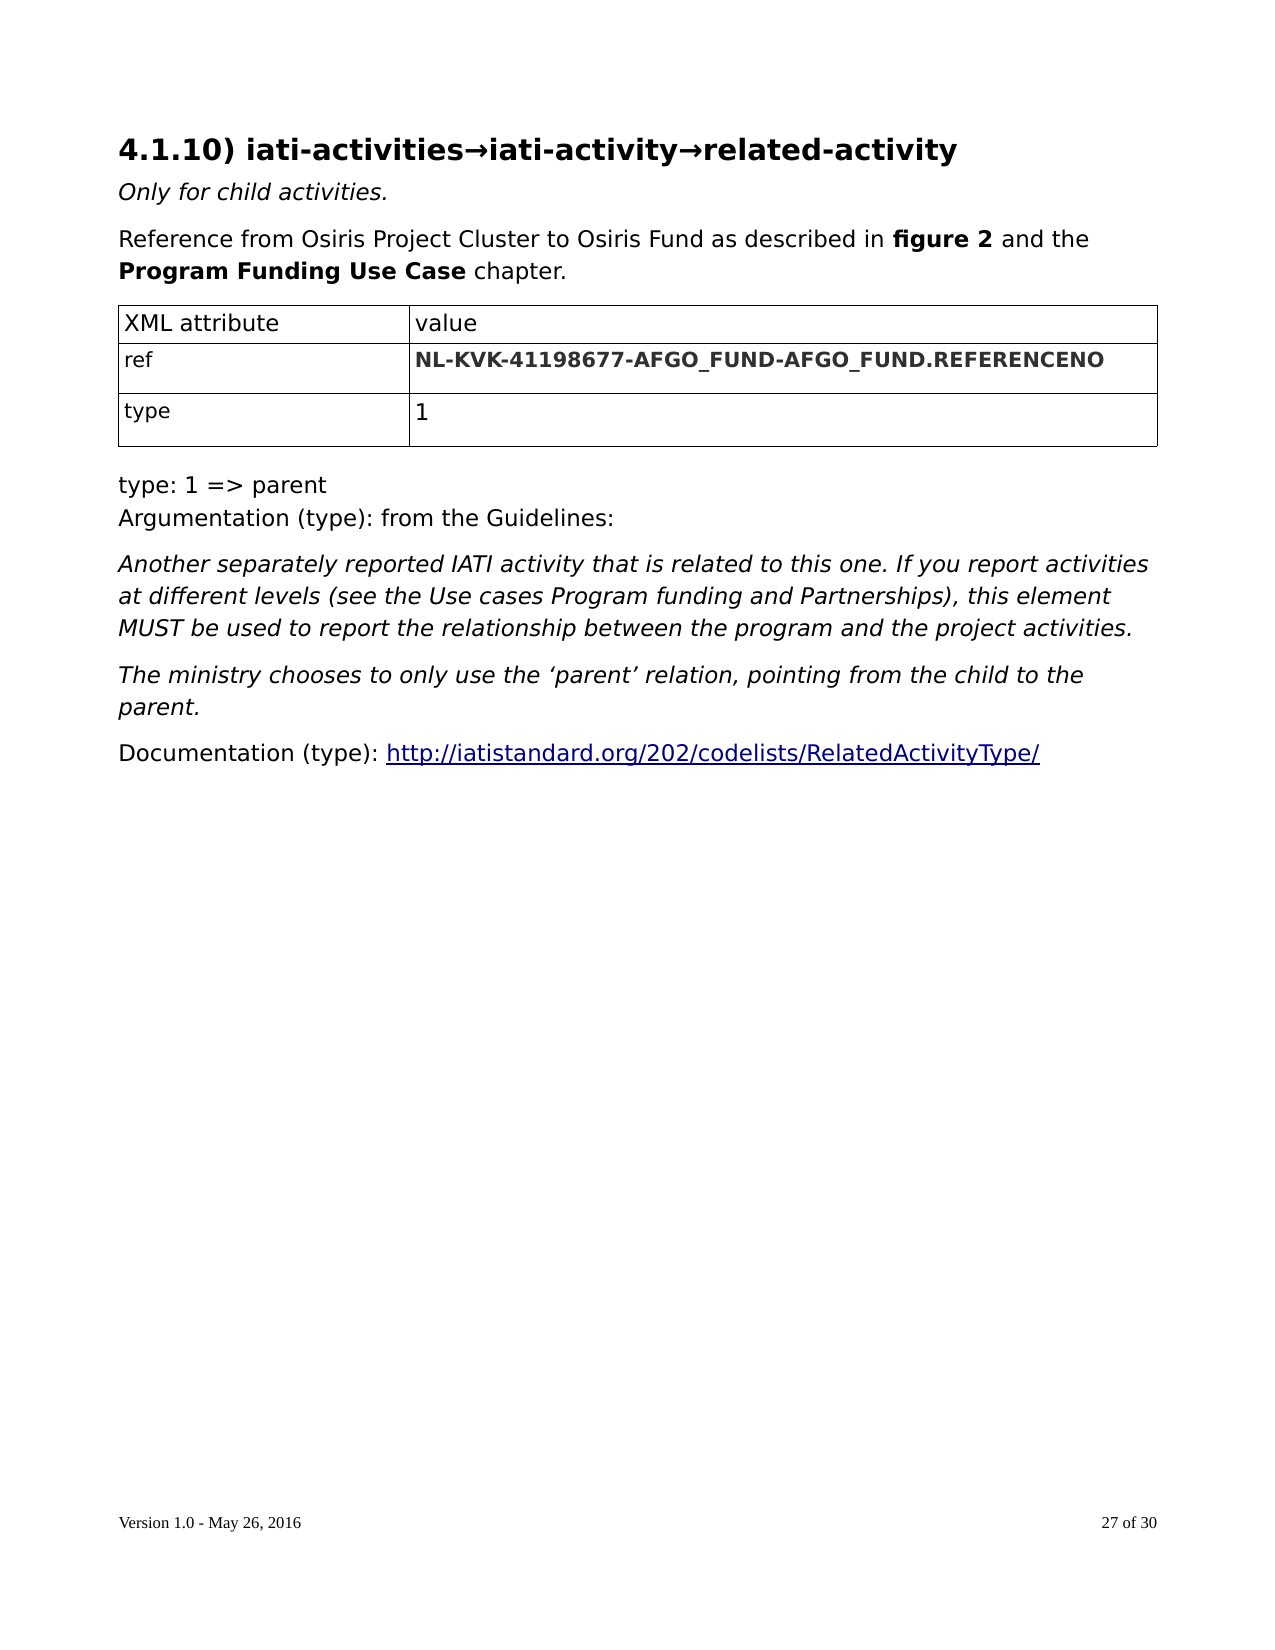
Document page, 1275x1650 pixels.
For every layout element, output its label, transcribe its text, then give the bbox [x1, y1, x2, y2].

text Documentation (type): http://iatistandard.org/202/codelists/RelatedActivityType/ [118, 740, 1157, 767]
table_cell 1 [410, 394, 1157, 446]
text type: 1 => parent Argumentation (type): from the Guidelines: [118, 473, 1157, 531]
subtitle 4.1.10) iati-activities→iati-activity→related-activity [118, 133, 1157, 167]
text Only for child activities. [118, 179, 1157, 206]
text The ministry chooses to only use the ‘parent’ relation, pointing from the child to the parent. [118, 662, 1157, 720]
table_cell ref [119, 344, 409, 393]
text Another separately reported IATI activity that is related to this one. If you report activities at different levels (see the Use cases Program funding and Partnerships), this element MUST be used to report the relationship between the program and the project activities. [118, 551, 1157, 642]
table_cell type [119, 394, 409, 446]
table_header value [410, 306, 1157, 343]
text Reference from Osiris Project Cluster to Osiris Fund as described in figure 2 and the Program Funding Use Case chapter. [118, 226, 1157, 284]
table_cell NL-KVK-41198677-AFGO_FUND-AFGO_FUND.REFERENCENO [410, 344, 1157, 393]
table_header XML attribute [119, 306, 409, 343]
